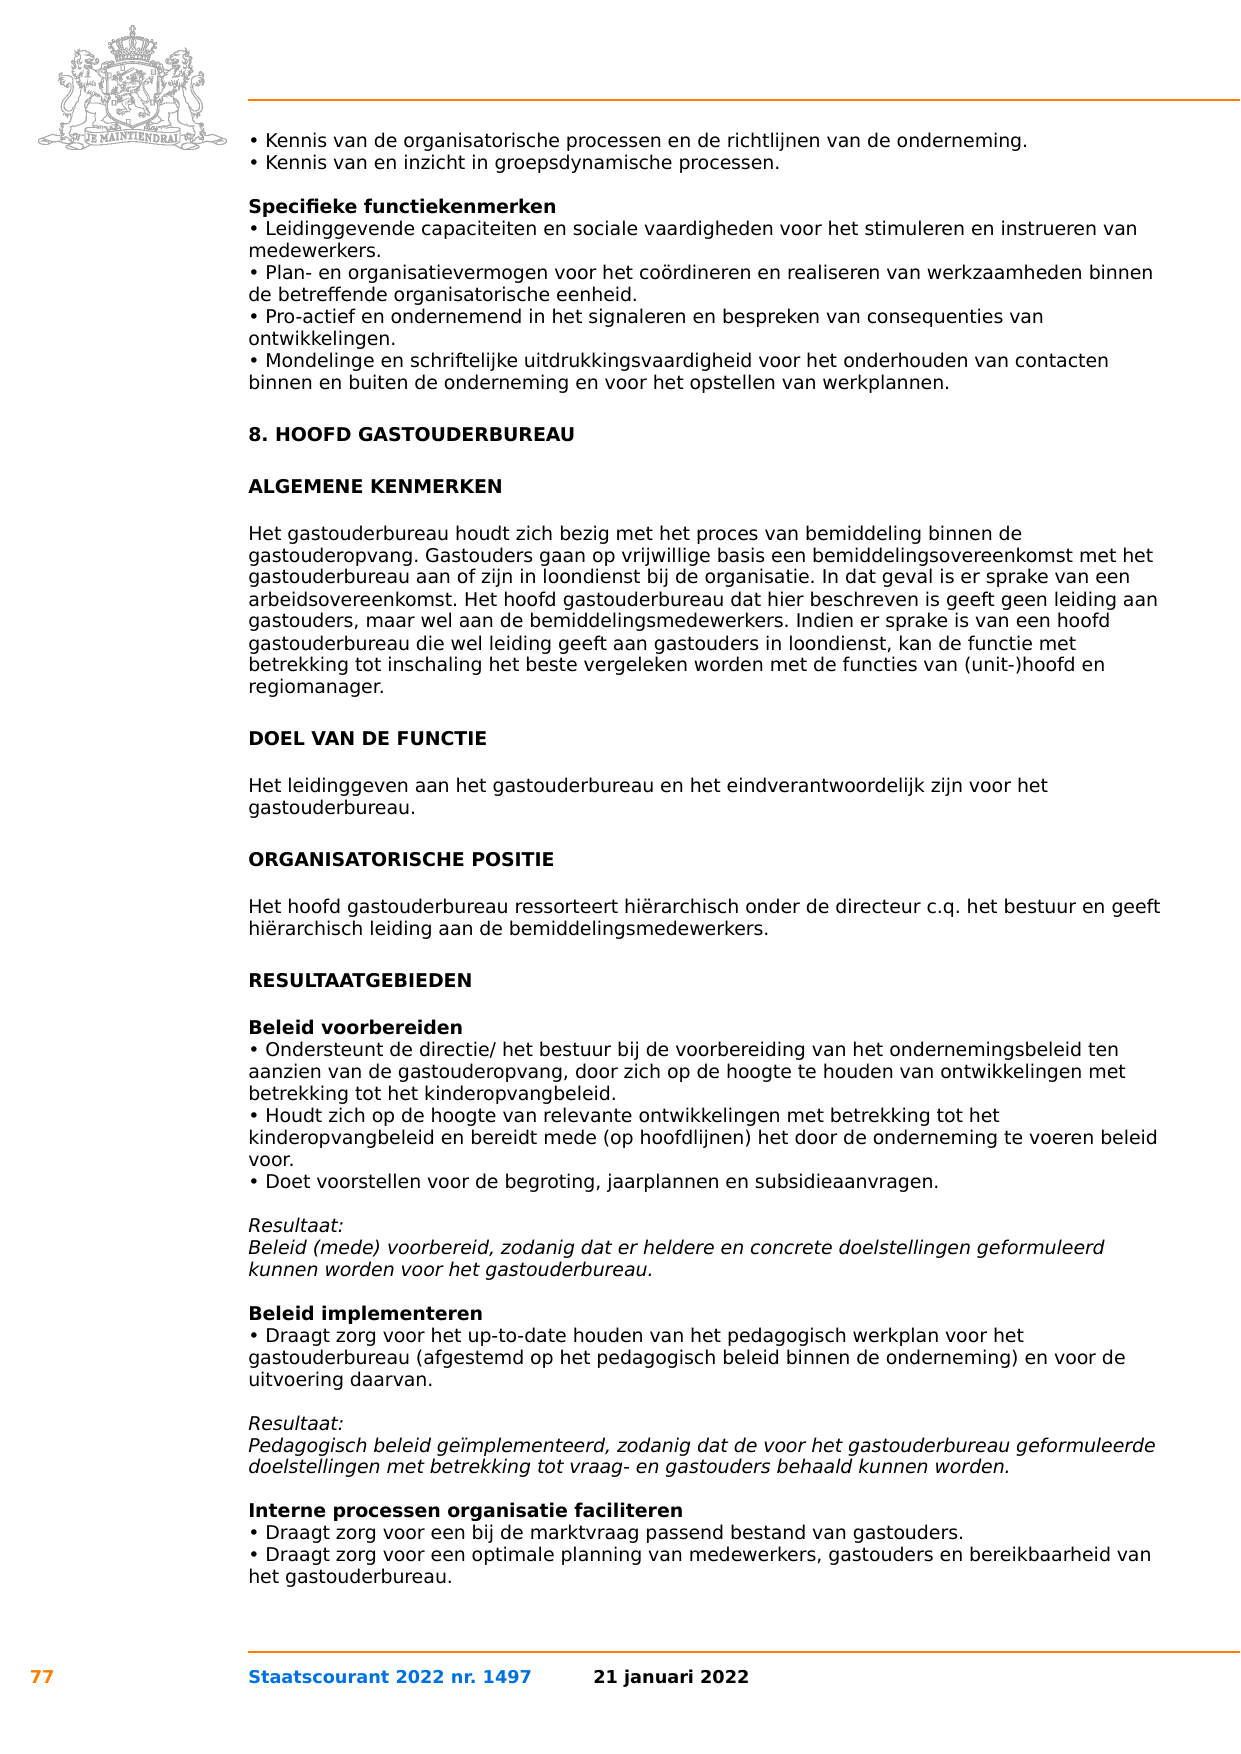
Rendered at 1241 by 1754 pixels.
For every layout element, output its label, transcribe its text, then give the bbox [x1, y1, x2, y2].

text • Houdt zich op de hoogte van relevante ontwikkelingen met betrekking tot het kinderopvangbeleid en bereidt mede (op hoofdlijnen) het door de onderneming te voeren beleid voor. [248, 1105, 1163, 1171]
subtitle ORGANISATORISCHE POSITIE [248, 849, 1163, 871]
text • Mondelinge en schriftelijke uitdrukkingsvaardigheid voor het onderhouden van contacten binnen en buiten de onderneming en voor het opstellen van werkplannen. [248, 349, 1163, 393]
text • Draagt zorg voor het up-to-date houden van het pedagogisch werkplan voor het gastouderbureau (afgestemd op het pedagogisch beleid binnen de onderneming) en voor de uitvoering daarvan. [248, 1325, 1163, 1391]
subtitle DOEL VAN DE FUNCTIE [248, 728, 1163, 750]
subtitle Specifieke functiekenmerken [248, 196, 1163, 218]
text • Kennis van en inzicht in groepsdynamische processen. [248, 152, 1163, 174]
text Resultaat: [248, 1412, 1163, 1434]
subtitle 8. HOOFD GASTOUDERBUREAU [248, 423, 1163, 446]
text • Draagt zorg voor een optimale planning van medewerkers, gastouders en bereikbaarheid van het gastouderbureau. [248, 1544, 1163, 1588]
text • Plan- en organisatievermogen voor het coördineren en realiseren van werkzaamheden binnen de betreffende organisatorische eenheid. [248, 262, 1163, 306]
text Pedagogisch beleid geïmplementeerd, zodanig dat de voor het gastouderbureau geformuleerde doelstellingen met betrekking tot vraag- en gastouders behaald kunnen worden. [248, 1434, 1163, 1478]
subtitle Interne processen organisatie faciliteren [248, 1500, 1163, 1522]
text • Ondersteunt de directie/ het bestuur bij de voorbereiding van het ondernemingsbeleid ten aanzien van de gastouderopvang, door zich op de hoogte te houden van ontwikkelingen met betrekking tot het kinderopvangbeleid. [248, 1039, 1163, 1105]
text • Doet voorstellen voor de begroting, jaarplannen en subsidieaanvragen. [248, 1171, 1163, 1193]
subtitle ALGEMENE KENMERKEN [248, 476, 1163, 497]
text Het leidinggeven aan het gastouderbureau en het eindverantwoordelijk zijn voor het gastouderbureau. [248, 775, 1163, 819]
text • Leidinggevende capaciteiten en sociale vaardigheden voor het stimuleren en instrueren van medewerkers. [248, 218, 1163, 262]
subtitle RESULTAATGEBIEDEN [248, 970, 1163, 992]
picture [38, 25, 227, 150]
subtitle Beleid implementeren [248, 1303, 1163, 1325]
text • Draagt zorg voor een bij de marktvraag passend bestand van gastouders. [248, 1522, 1163, 1544]
subtitle Beleid voorbereiden [248, 1017, 1163, 1039]
text • Kennis van de organisatorische processen en de richtlijnen van de onderneming. [248, 130, 1163, 152]
text • Pro-actief en ondernemend in het signaleren en bespreken van consequenties van ontwikkelingen. [248, 306, 1163, 349]
text Het gastouderbureau houdt zich bezig met het proces van bemiddeling binnen de gastouderopvang. Gastouders gaan op vrijwillige basis een bemiddelingsovereenkomst met het gastouderbureau aan of zijn in loondienst bij de organisatie. In dat geval is er sprake van een arbeidsovereenkomst. Het hoofd gastouderbureau dat hier beschreven is geeft geen leiding aan gastouders, maar wel aan de bemiddelingsmedewerkers. Indien er sprake is van een hoofd gastouderbureau die wel leiding geeft aan gastouders in loondienst, kan de functie met betrekking tot inschaling het beste vergeleken worden met de functies van (unit-)hoofd en regiomanager. [248, 522, 1163, 698]
text Beleid (mede) voorbereid, zodanig dat er heldere en concrete doelstellingen geformuleerd kunnen worden voor het gastouderbureau. [248, 1237, 1163, 1281]
text Resultaat: [248, 1215, 1163, 1237]
text Het hoofd gastouderbureau ressorteert hiërarchisch onder de directeur c.q. het bestuur en geeft hiërarchisch leiding aan de bemiddelingsmedewerkers. [248, 896, 1163, 940]
